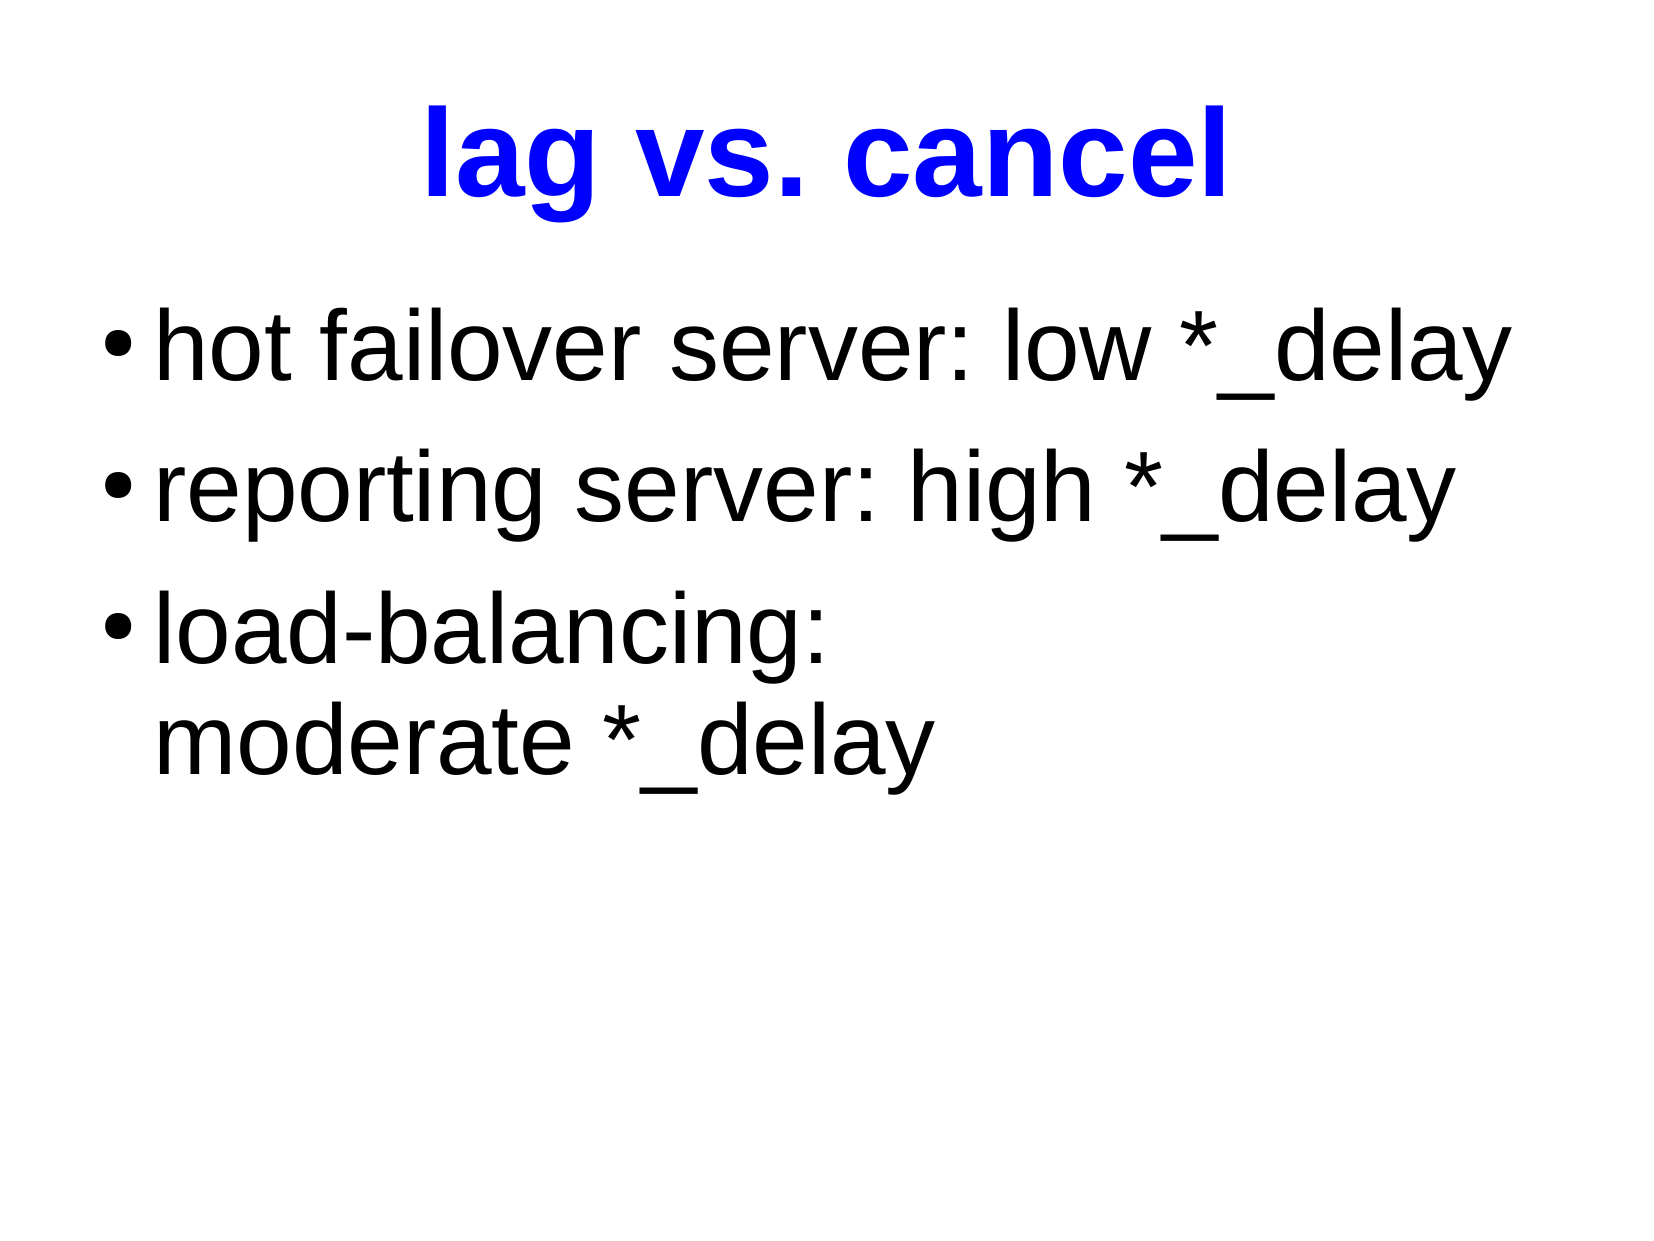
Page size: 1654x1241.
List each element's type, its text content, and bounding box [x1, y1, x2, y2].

title lag vs. cancel [82, 49, 1571, 257]
list hot failover server: low *_delay reporting server: high *_delay load-balancing: moderate *_delay [82, 290, 1591, 1010]
